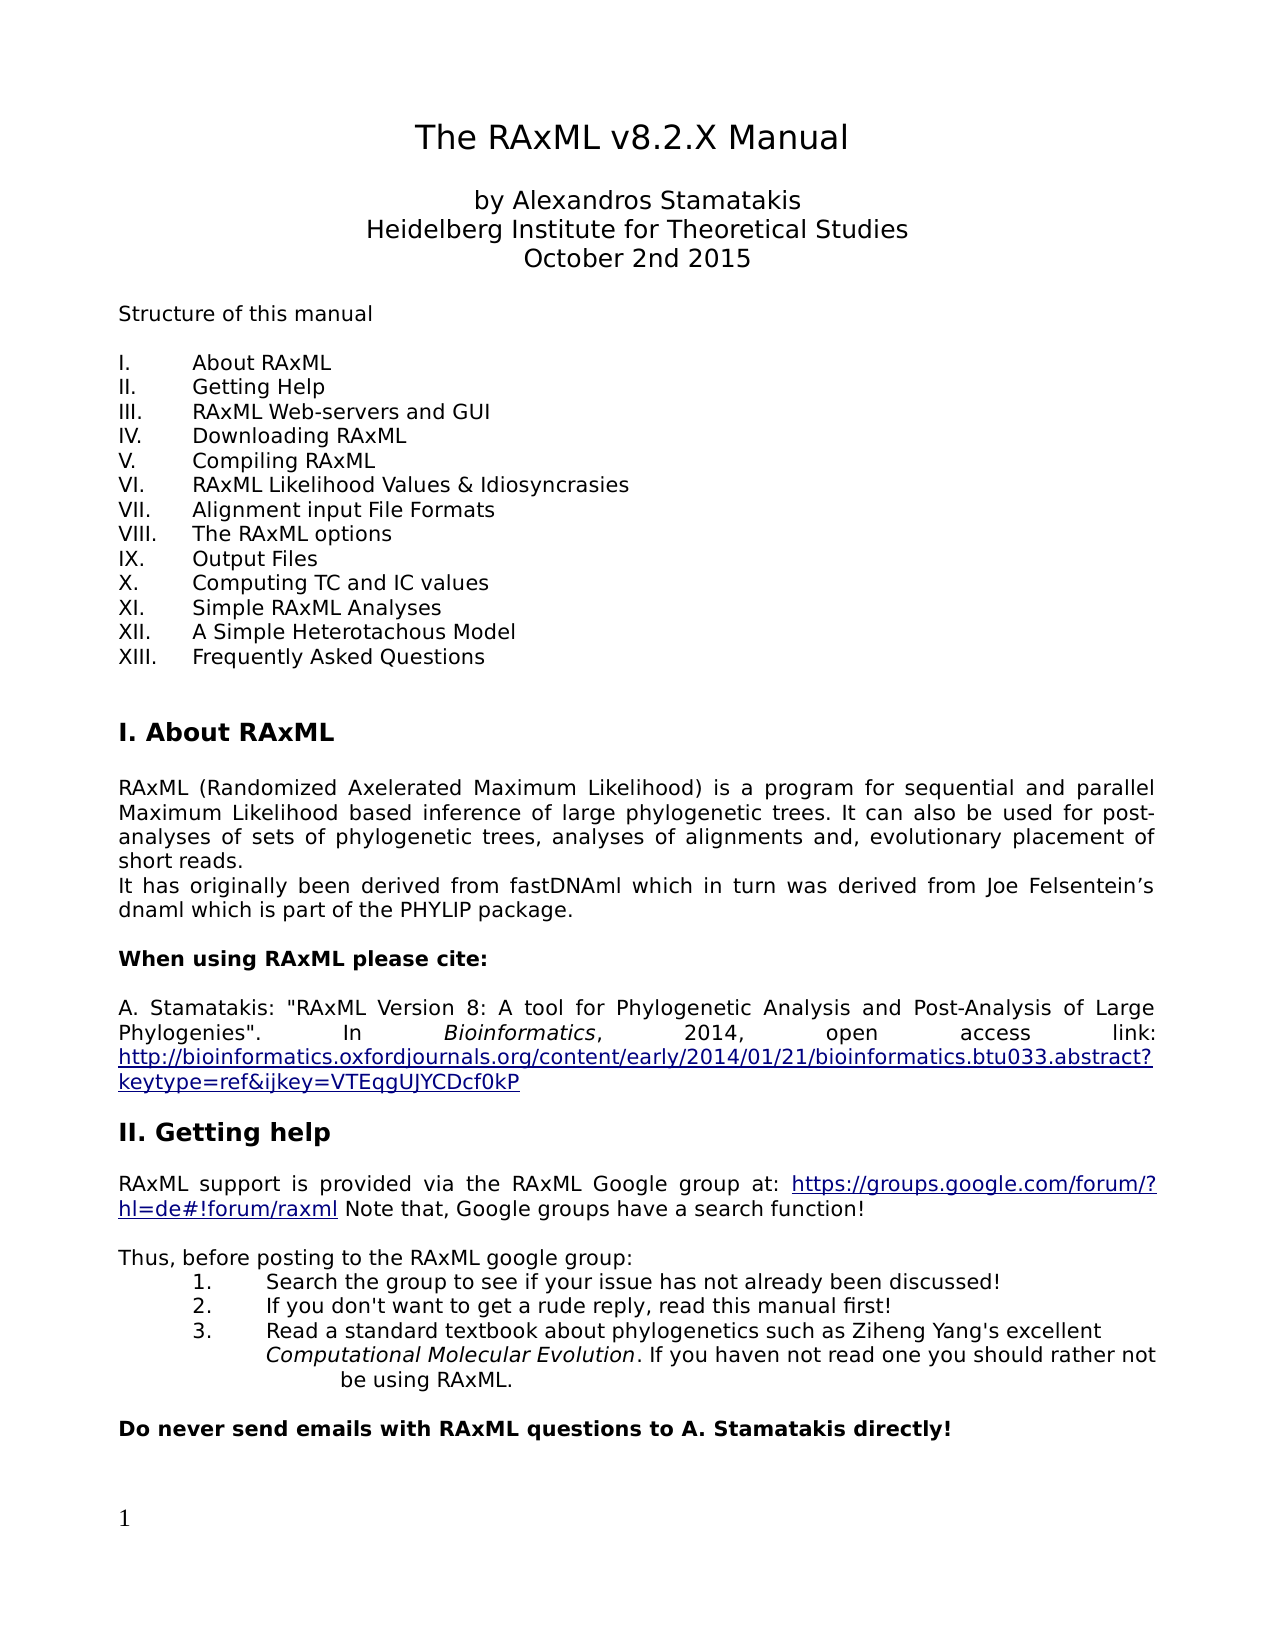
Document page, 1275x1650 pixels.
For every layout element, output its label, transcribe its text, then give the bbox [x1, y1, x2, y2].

list VII. Alignment input File Formats [81, 498, 1157, 522]
list II. Getting help [118, 1119, 1157, 1148]
list IV. Downloading RAxML [81, 424, 1157, 449]
text RAxML support is provided via the RAxML Google group at: https://groups.google.com/forum/?hl=de#!forum/raxml Note that, Google groups have a search function! [118, 1172, 1157, 1221]
text A. Stamatakis: "RAxML Version 8: A tool for Phylogenetic Analysis and Post-Analysis of Large Phylogenies". In Bioinformatics, 2014, open access link: http://bioinformatics.oxfordjournals.org/content/early/2014/01/21/bioinformatics.btu033.abstract?keytype=ref&ijkey=VTEqgUJYCDcf0kP [118, 996, 1157, 1094]
text Thus, before posting to the RAxML google group: [118, 1246, 1157, 1270]
text I. About RAxML [118, 718, 1157, 747]
list Read a standard textbook about phylogenetics such as Ziheng Yang's excellent Computational Molecular Evolution. If you haven not read one you should rather not be using RAxML. [192, 1319, 1157, 1392]
list XIII. Frequently Asked Questions [81, 644, 1157, 669]
list IX. Output Files [81, 547, 1157, 571]
list III. RAxML Web-servers and GUI [81, 400, 1157, 424]
text by Alexandros Stamatakis [118, 186, 1157, 215]
text Do never send emails with RAxML questions to A. Stamatakis directly! [118, 1417, 1157, 1441]
list VI. RAxML Likelihood Values & Idiosyncrasies [81, 473, 1157, 498]
list I. About RAxML [81, 351, 1157, 375]
list X. Computing TC and IC values [81, 571, 1157, 596]
list Structure of this manual [81, 302, 1157, 326]
text Heidelberg Institute for Theoretical Studies [118, 215, 1157, 244]
list VIII. The RAxML options [81, 522, 1157, 547]
list V. Compiling RAxML [81, 449, 1157, 473]
text When using RAxML please cite: [118, 947, 1157, 972]
text October 2nd 2015 [118, 244, 1157, 273]
text The RAxML v8.2.X Manual [118, 118, 1157, 157]
list If you don't want to get a rude reply, read this manual first! [192, 1294, 1157, 1319]
text It has originally been derived from fastDNAml which in turn was derived from Joe Felsentein’s dnaml which is part of the PHYLIP package. [118, 874, 1157, 923]
list XI. Simple RAxML Analyses [81, 596, 1157, 620]
text RAxML (Randomized Axelerated Maximum Likelihood) is a program for sequential and parallel Maximum Likelihood based inference of large phylogenetic trees. It can also be used for post-analyses of sets of phylogenetic trees, analyses of alignments and, evolutionary placement of short reads. [118, 776, 1157, 874]
list Search the group to see if your issue has not already been discussed! [192, 1270, 1157, 1294]
list II. Getting Help [81, 375, 1157, 400]
list XII. A Simple Heterotachous Model [81, 620, 1157, 644]
